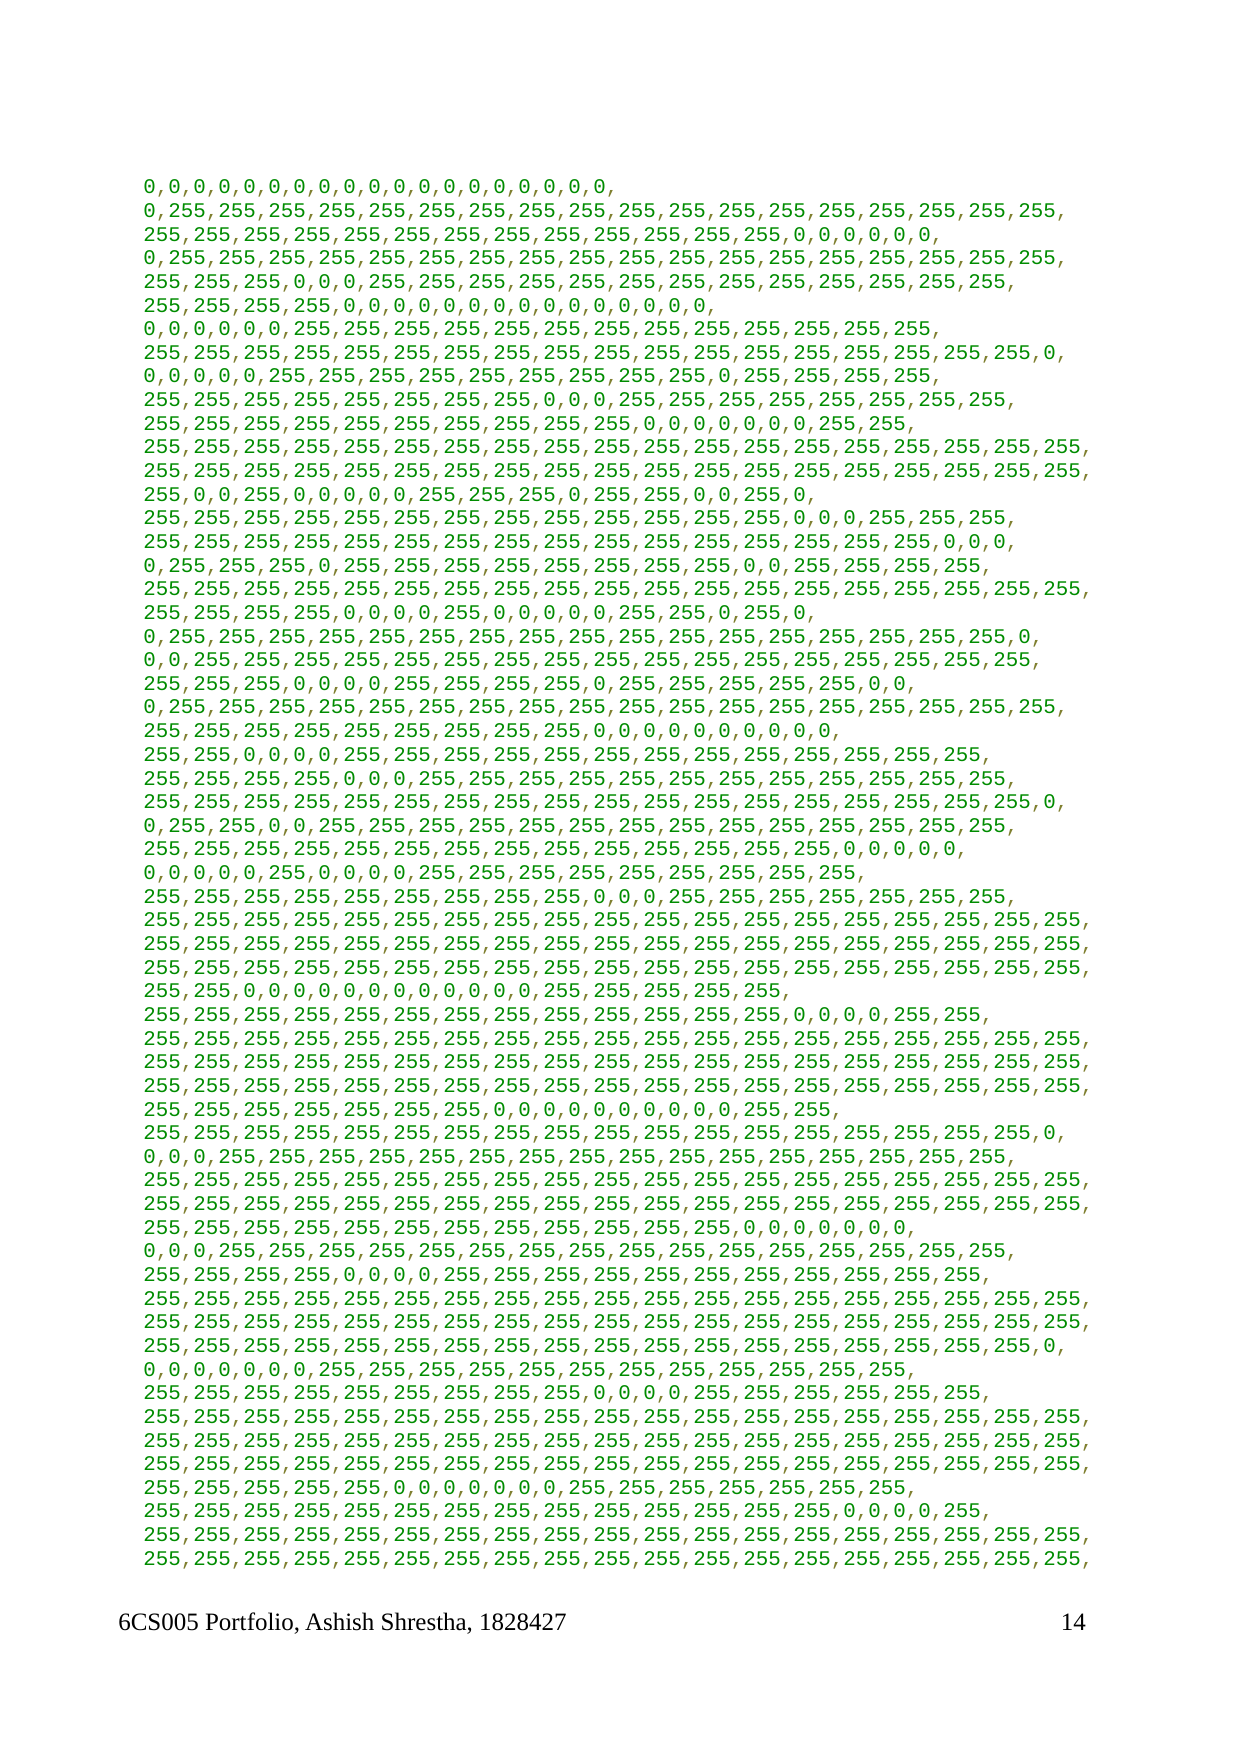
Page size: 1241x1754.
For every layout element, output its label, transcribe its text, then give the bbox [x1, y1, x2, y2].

text 0,0,0,0,0,0,255,255,255,255,255,255,255,255,255,255,255,255,255, [118, 318, 1122, 342]
text 0,255,255,255,255,255,255,255,255,255,255,255,255,255,255,255,255,255,255, [118, 247, 1122, 271]
text 255,255,255,255,0,0,0,0,255,0,0,0,0,0,255,255,0,255,0, [118, 602, 1122, 626]
text 0,255,255,255,255,255,255,255,255,255,255,255,255,255,255,255,255,255,0, [118, 626, 1122, 649]
text 255,255,255,255,255,255,255,255,255,255,255,255,255,255,255,255,255,255,255, [118, 909, 1122, 933]
text 0,0,0,0,0,255,255,255,255,255,255,255,255,255,0,255,255,255,255, [118, 366, 1122, 389]
text 255,0,0,255,0,0,0,0,0,255,255,255,0,255,255,0,0,255,0, [118, 484, 1122, 507]
text 255,255,0,0,0,0,255,255,255,255,255,255,255,255,255,255,255,255,255, [118, 744, 1122, 767]
text 0,0,0,255,255,255,255,255,255,255,255,255,255,255,255,255,255,255,255, [118, 1146, 1122, 1169]
text 255,255,255,255,255,255,255,255,255,0,0,0,0,0,0,0,0,0,0, [118, 720, 1122, 744]
text 255,255,255,255,255,255,255,255,255,255,255,255,255,255,255,255,255,255,255, [118, 1548, 1122, 1571]
text 255,255,255,255,255,255,255,255,255,255,255,255,255,255,255,255,0,0,0, [118, 531, 1122, 555]
text 255,255,255,255,255,255,255,255,255,255,255,255,255,255,0,0,0,0,255, [118, 1501, 1122, 1524]
text 255,255,255,255,255,255,255,255,255,255,255,255,255,255,255,255,255,255,255, [118, 1406, 1122, 1429]
text 255,255,255,255,255,255,255,255,255,255,255,255,255,255,255,255,255,255,255, [118, 1051, 1122, 1075]
text 255,255,255,255,255,255,255,255,255,255,255,255,255,255,255,255,255,255,255, [118, 1193, 1122, 1217]
text 255,255,255,255,0,0,0,0,255,255,255,255,255,255,255,255,255,255,255, [118, 1264, 1122, 1288]
text 0,0,0,0,0,255,0,0,0,0,255,255,255,255,255,255,255,255,255, [118, 862, 1122, 886]
text 255,255,255,255,255,255,255,255,255,255,255,255,255,255,255,255,255,255,255, [118, 1429, 1122, 1453]
text 0,0,0,0,0,0,0,255,255,255,255,255,255,255,255,255,255,255,255, [118, 1359, 1122, 1382]
text 255,255,255,255,255,255,255,255,255,0,0,0,255,255,255,255,255,255,255, [118, 886, 1122, 909]
text 255,255,255,255,255,255,255,255,255,255,255,255,255,255,255,255,255,255,255, [118, 578, 1122, 602]
text 255,255,0,0,0,0,0,0,0,0,0,0,0,0,255,255,255,255,255, [118, 980, 1122, 1004]
text 255,255,255,255,255,255,255,255,255,255,255,255,0,0,0,0,0,0,0, [118, 1217, 1122, 1240]
text 255,255,255,255,255,255,255,255,255,255,255,255,255,255,255,255,255,255,255, [118, 1453, 1122, 1477]
text 255,255,255,255,255,0,0,0,0,0,0,0,255,255,255,255,255,255,255, [118, 1477, 1122, 1501]
text 255,255,255,255,255,255,255,255,255,255,255,255,255,255,255,255,255,255,0, [118, 1122, 1122, 1146]
text 255,255,255,255,255,255,255,255,255,255,255,255,255,0,0,0,0,255,255, [118, 1004, 1122, 1028]
text 255,255,255,0,0,0,0,255,255,255,255,0,255,255,255,255,255,0,0, [118, 673, 1122, 697]
text 255,255,255,255,255,255,255,255,255,255,255,255,255,255,255,255,255,255,255, [118, 1028, 1122, 1051]
text 255,255,255,255,255,255,255,255,255,255,0,0,0,0,0,0,0,255,255, [118, 413, 1122, 436]
text 255,255,255,255,255,255,255,255,255,255,255,255,255,255,255,255,255,255,255, [118, 1169, 1122, 1193]
text 255,255,255,255,255,255,255,255,255,255,255,255,255,255,255,255,255,255,255, [118, 933, 1122, 957]
text 255,255,255,255,255,255,255,0,0,0,0,0,0,0,0,0,0,255,255, [118, 1098, 1122, 1122]
text 255,255,255,255,255,255,255,255,255,255,255,255,255,255,255,255,255,255,255, [118, 436, 1122, 460]
text 255,255,255,255,255,255,255,255,255,0,0,0,0,255,255,255,255,255,255, [118, 1382, 1122, 1406]
text 255,255,255,255,255,255,255,255,255,255,255,255,255,0,0,0,0,0,0, [118, 224, 1122, 247]
text 255,255,255,255,255,255,255,255,255,255,255,255,255,255,255,255,255,255,0, [118, 791, 1122, 815]
text 255,255,255,255,255,255,255,255,255,255,255,255,255,255,255,255,255,255,255, [118, 1524, 1122, 1548]
text 255,255,255,255,255,255,255,255,255,255,255,255,255,255,255,255,255,255,255, [118, 1075, 1122, 1098]
text 255,255,255,255,255,255,255,255,255,255,255,255,255,255,255,255,255,255,0, [118, 342, 1122, 366]
text 0,255,255,0,0,255,255,255,255,255,255,255,255,255,255,255,255,255,255, [118, 815, 1122, 838]
text 255,255,255,255,255,255,255,255,255,255,255,255,255,255,255,255,255,255,255, [118, 1288, 1122, 1311]
text 255,255,255,0,0,0,255,255,255,255,255,255,255,255,255,255,255,255,255, [118, 271, 1122, 294]
text 0,255,255,255,0,255,255,255,255,255,255,255,255,0,0,255,255,255,255, [118, 555, 1122, 578]
text 0,0,0,255,255,255,255,255,255,255,255,255,255,255,255,255,255,255,255, [118, 1240, 1122, 1264]
text 255,255,255,255,255,255,255,255,255,255,255,255,255,255,255,255,255,255,255, [118, 460, 1122, 484]
text 255,255,255,255,255,255,255,255,255,255,255,255,255,255,255,255,255,255,0, [118, 1335, 1122, 1359]
text 255,255,255,255,255,255,255,255,255,255,255,255,255,0,0,0,255,255,255, [118, 507, 1122, 531]
text 255,255,255,255,0,0,0,0,0,0,0,0,0,0,0,0,0,0,0, [118, 294, 1122, 318]
text 255,255,255,255,0,0,0,255,255,255,255,255,255,255,255,255,255,255,255, [118, 767, 1122, 791]
text 0,255,255,255,255,255,255,255,255,255,255,255,255,255,255,255,255,255,255, [118, 697, 1122, 720]
text 255,255,255,255,255,255,255,255,255,255,255,255,255,255,0,0,0,0,0, [118, 838, 1122, 862]
text 0,0,0,0,0,0,0,0,0,0,0,0,0,0,0,0,0,0,0, [118, 176, 1122, 200]
text 0,255,255,255,255,255,255,255,255,255,255,255,255,255,255,255,255,255,255, [118, 200, 1122, 224]
text 255,255,255,255,255,255,255,255,255,255,255,255,255,255,255,255,255,255,255, [118, 1311, 1122, 1335]
text 255,255,255,255,255,255,255,255,0,0,0,255,255,255,255,255,255,255,255, [118, 389, 1122, 413]
text 0,0,255,255,255,255,255,255,255,255,255,255,255,255,255,255,255,255,255, [118, 649, 1122, 673]
text 255,255,255,255,255,255,255,255,255,255,255,255,255,255,255,255,255,255,255, [118, 957, 1122, 980]
